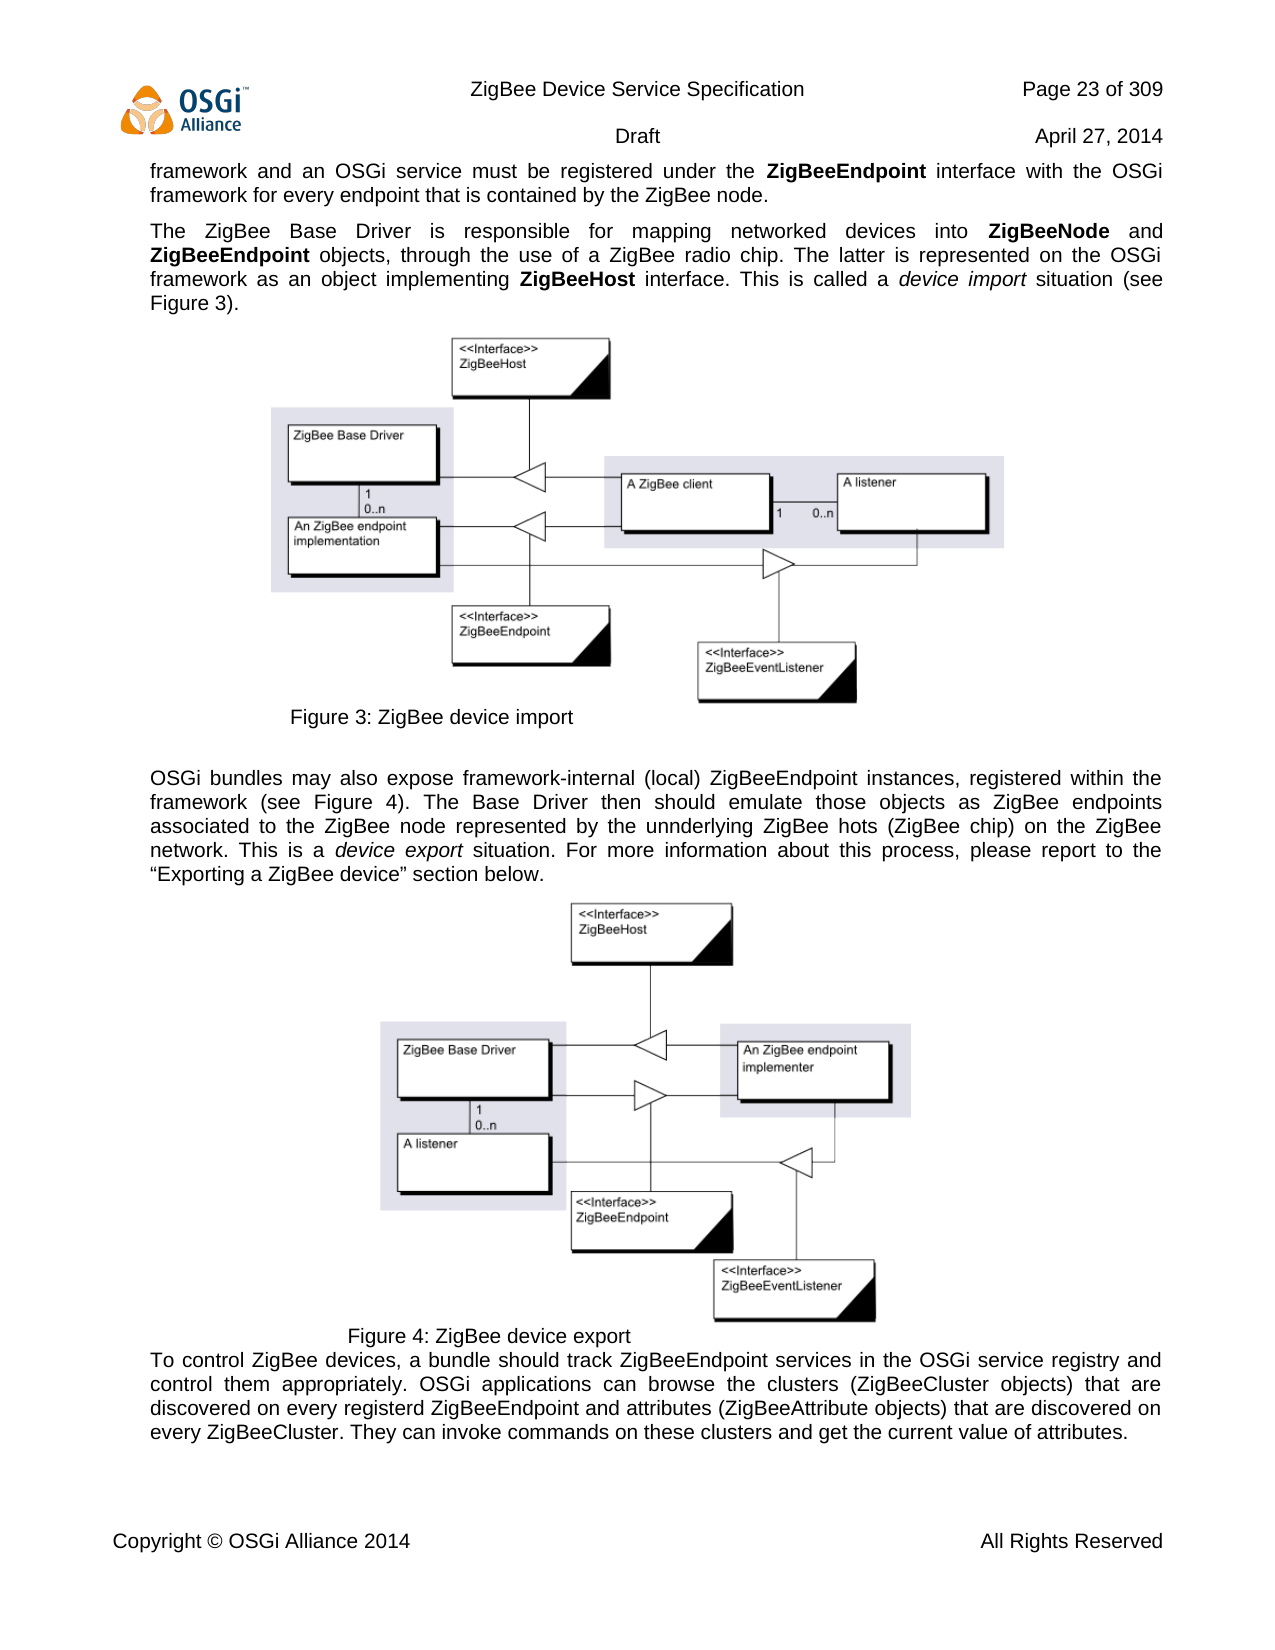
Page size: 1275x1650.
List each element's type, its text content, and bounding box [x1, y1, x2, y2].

text Figure 5: ZigBee device export [347, 1322, 930, 1348]
text The ZigBee Base Driver is responsible for mapping networked devices into ZigBeeNode and ZigBeeEndpoint objects, through the use of a ZigBee radio chip. The latter is represented on the OSGi framework as an object implementing ZigBeeHost interface. This is called a device import situation (see Figure 4). [150, 219, 1163, 315]
picture [380, 897, 911, 1325]
text Figure 4: ZigBee device import [290, 703, 1023, 729]
picture [271, 332, 1005, 706]
picture [113, 78, 257, 142]
text framework and an OSGi service must be registered under the ZigBeeEndpoint interface with the OSGi framework for every endpoint that is contained by the ZigBee node. [150, 159, 1163, 207]
text OSGi bundles may also expose framework-internal (local) ZigBeeEndpoint instances, registered within the framework (see Figure 5). The Base Driver then should emulate those objects as ZigBee endpoints associated to the ZigBee node represented by the unnderlying ZigBee hots (ZigBee chip) on the ZigBee network. This is a device export situation. For more information about this process, please report to the “Exporting a ZigBee device” section below. [150, 766, 1163, 885]
